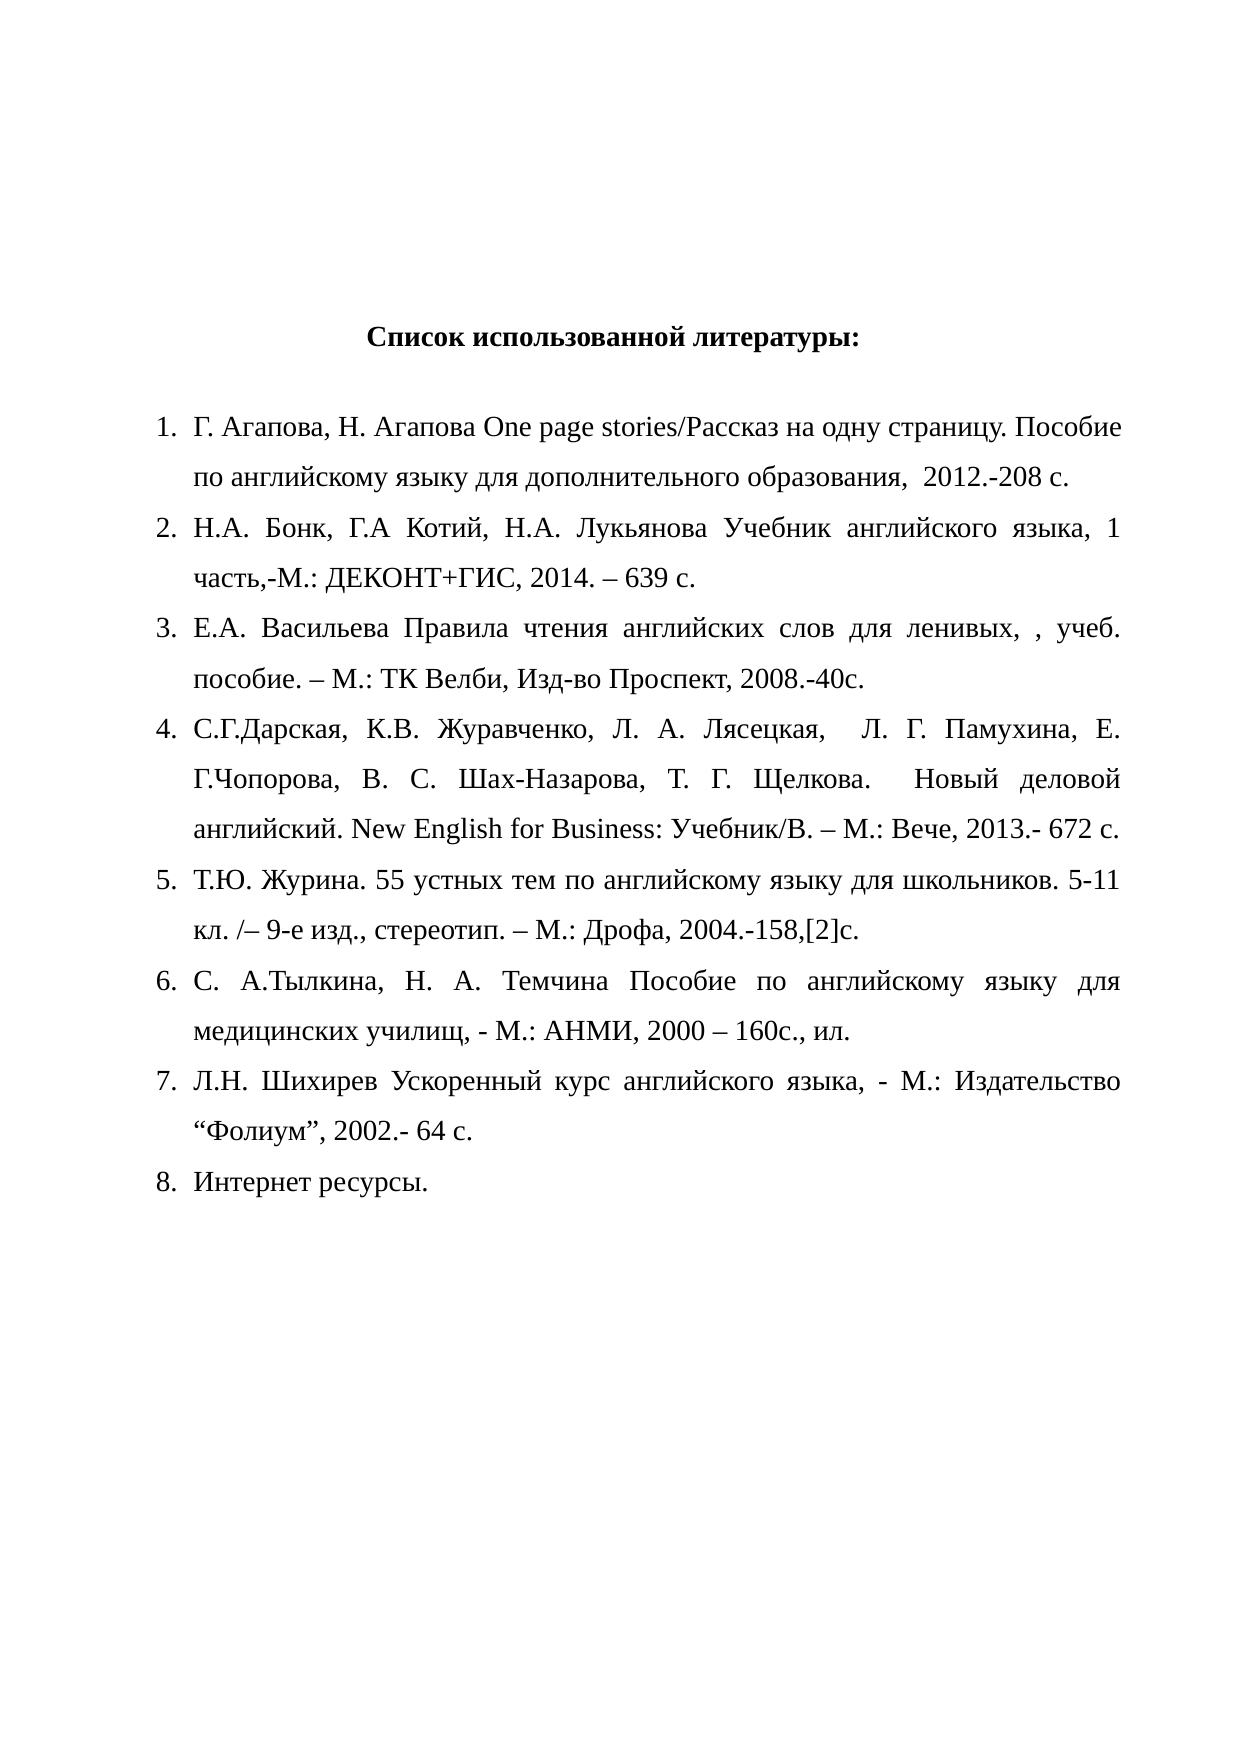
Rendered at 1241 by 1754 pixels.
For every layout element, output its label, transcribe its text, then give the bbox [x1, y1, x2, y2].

list С.Г.Дарская, К.В. Журавченко, Л. А. Лясецкая, Л. Г. Памухина, Е. Г.Чопорова, В. С. Шах-Назарова, Т. Г. Щелкова. Новый деловой английский. New English for Business: Учебник/В. – М.: Beче, 2013.- 672 с. [156, 711, 1122, 845]
list Е.А. Васильева Правила чтения английских слов для ленивых, , учеб. пособие. – M.: ТК Велби, Изд-во Проспект, 2008.-40с. [156, 610, 1122, 694]
list Г. Агапова, Н. Агапова One page stories/Рассказ на одну страницу. Пособие по английскому языку для дополнительного образования, 2012.-208 с. [156, 409, 1122, 493]
list С. А.Тылкина, Н. А. Темчина Пособие по английскому языку для медицинских училищ, - М.: АНМИ, 2000 – 160с., ил. [156, 963, 1122, 1046]
list Н.А. Бонк, Г.А Котий, Н.А. Лукьянова Учебник английского языка, 1 часть,-М.: ДЕКОНТ+ГИС, 2014. – 639 с. [156, 510, 1122, 594]
list Л.Н. Шихирев Ускоренный курс английского языка, - М.: Издательство “Фолиум”, 2002.- 64 c. [156, 1063, 1122, 1147]
list Т.Ю. Журина. 55 устных тем по английскому языку для школьников. 5-11 кл. /– 9-е изд., стереотип. – М.: Дрофа, 2004.-158,[2]с. [156, 862, 1122, 946]
list Интернет ресурсы. [156, 1164, 1122, 1197]
text Список использованной литературы: [118, 319, 1122, 353]
